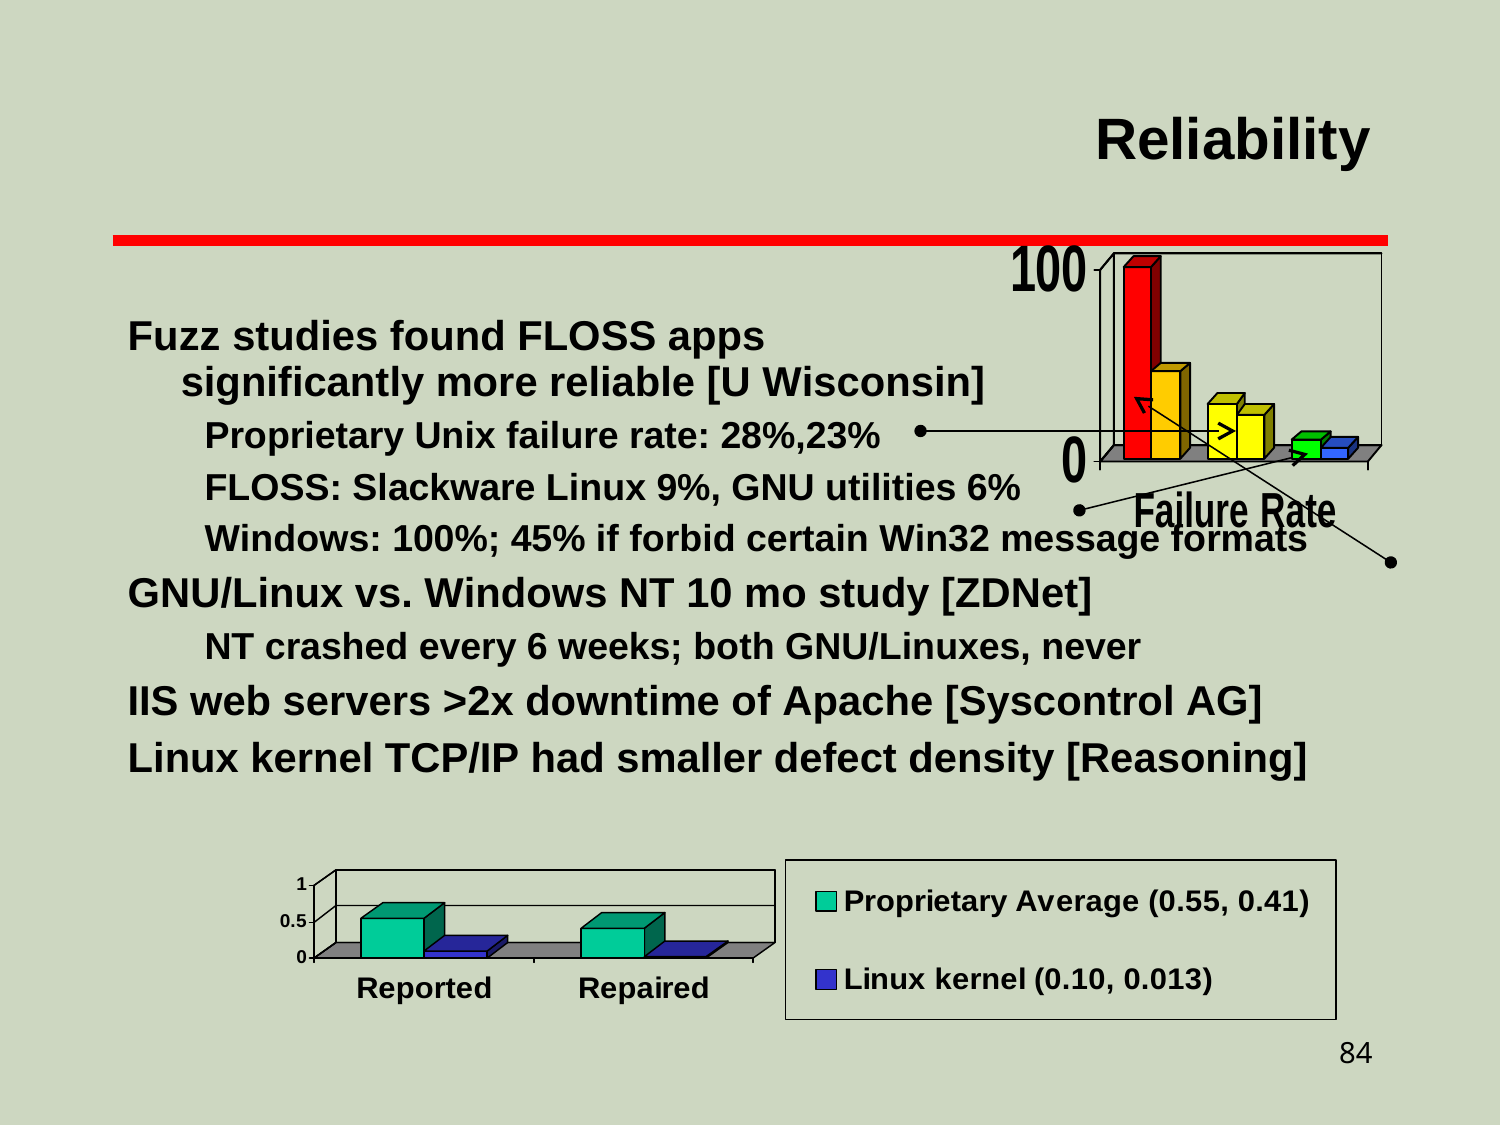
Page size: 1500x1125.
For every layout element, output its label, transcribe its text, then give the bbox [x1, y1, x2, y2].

list Fuzz studies found FLOSS apps significantly more reliable [U Wisconsin] Proprietary Unix failure rate: 28%,23% FLOSS: Slackware Linux 9%, GNU utilities 6% Windows: 100%; 45% if forbid certain Win32 message formats GNU/Linux vs. Windows NT 10 mo study [ZDNet] NT crashed every 6 weeks; both GNU/Linuxes, never IIS web servers >2x downtime of Apache [Syscontrol AG] Linux kernel TCP/IP had smaller defect density [Reasoning] [110, 312, 1391, 1038]
chart [920, 168, 1466, 602]
chart [55, 847, 1372, 1038]
title Reliability [90, 64, 1372, 215]
